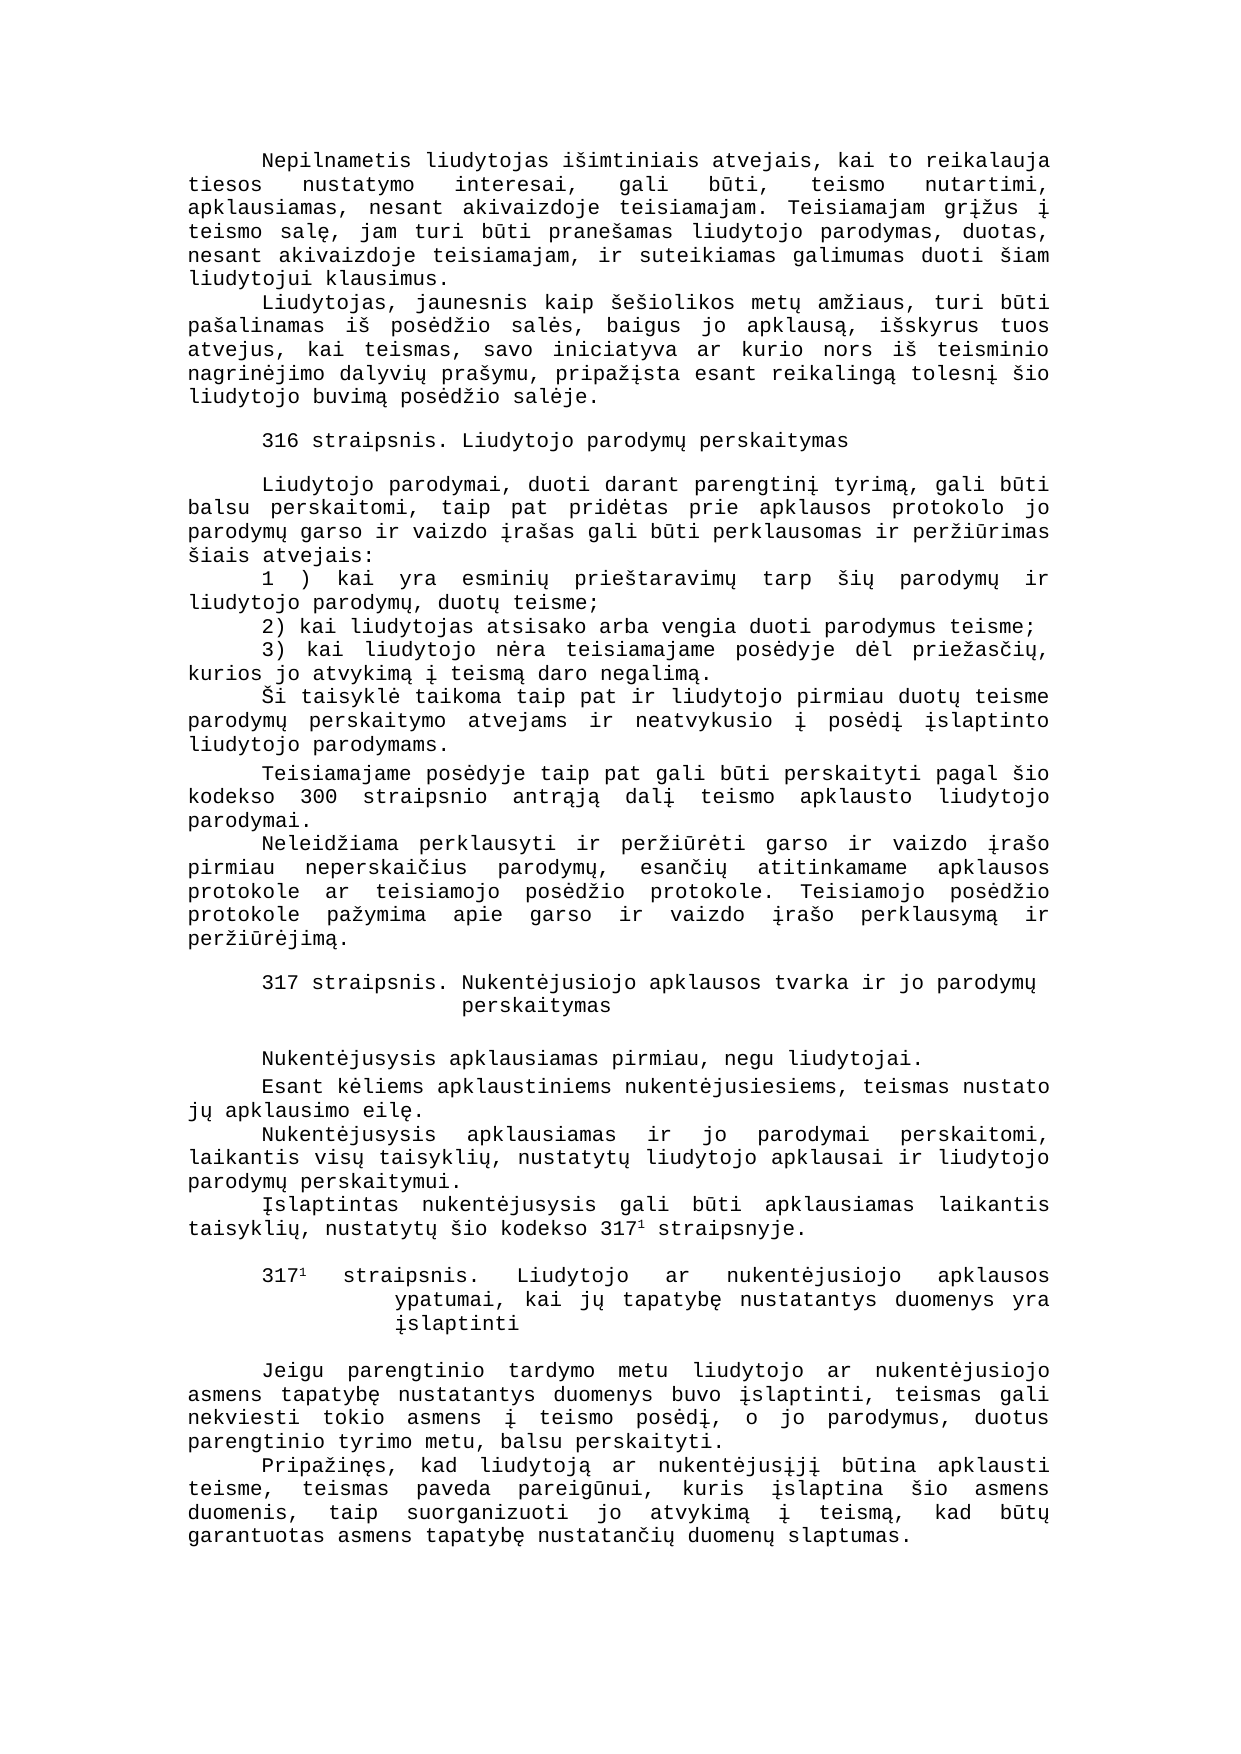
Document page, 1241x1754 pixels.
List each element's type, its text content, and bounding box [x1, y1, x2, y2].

text 3) kai liudytojo nėra teisiamajame posėdyje dėl priežasčių, kurios jo atvykimą į teismą daro negalimą. [187, 639, 1050, 687]
text 1 ) kai yra esminių prieštaravimų tarp šių parodymų ir liudytojo parodymų, duotų teisme; [187, 568, 1050, 616]
text Liudytojas, jaunesnis kaip šešiolikos metų amžiaus, turi būti pašalinamas iš posėdžio salės, baigus jo apklausą, išskyrus tuos atvejus, kai teismas, savo iniciatyva ar kurio nors iš teisminio nagrinėjimo dalyvių prašymu, pripažįsta esant reikalingą tolesnį šio liudytojo buvimą posėdžio salėje. [187, 292, 1050, 410]
text 316 straipsnis. Liudytojo parodymų perskaitymas [187, 430, 1050, 454]
text Neleidžiama perklausyti ir peržiūrėti garso ir vaizdo įrašo pirmiau neperskaičius parodymų, esančių atitinkamame apklausos protokole ar teisiamojo posėdžio protokole. Teisiamojo posėdžio protokole pažymima apie garso ir vaizdo įrašo perklausymą ir peržiūrėjimą. [187, 833, 1050, 952]
text Esant kėliems apklaustiniems nukentėjusiesiems, teismas nustato jų apklausimo eilę. [187, 1076, 1050, 1123]
text Teisiamajame posėdyje taip pat gali būti perskaityti pagal šio kodekso 300 straipsnio antrąją dalį teismo apklausto liudytojo parodymai. [187, 762, 1050, 833]
text Nukentėjusysis apklausiamas pirmiau, negu liudytojai. [187, 1048, 1050, 1071]
text Ši taisyklė taikoma taip pat ir liudytojo pirmiau duotų teisme parodymų perskaitymo atvejams ir neatvykusio į posėdį įslaptinto liudytojo parodymams. [187, 687, 1050, 757]
text 2) kai liudytojas atsisako arba vengia duoti parodymus teisme; [187, 616, 1050, 639]
text Liudytojo parodymai, duoti darant parengtinį tyrimą, gali būti balsu perskaitomi, taip pat pridėtas prie apklausos protokolo jo parodymų garso ir vaizdo įrašas gali būti perklausomas ir peržiūrimas šiais atvejais: [187, 474, 1050, 568]
text Nukentėjusysis apklausiamas ir jo parodymai perskaitomi, laikantis visų taisyklių, nustatytų liudytojo apklausai ir liudytojo parodymų perskaitymui. [187, 1123, 1050, 1194]
text Pripažinęs, kad liudytoją ar nukentėjusįjį būtina apklausti teisme, teismas paveda pareigūnui, kuris įslaptina šio asmens duomenis, taip suorganizuoti jo atvykimą į teismą, kad būtų garantuotas asmens tapatybę nustatančių duomenų slaptumas. [187, 1454, 1050, 1549]
text perskaitymas [187, 995, 1050, 1019]
text 3171 straipsnis. Liudytojo ar nukentėjusiojo apklausos ypatumai, kai jų tapatybę nustatantys duomenys yra įslaptinti [261, 1265, 1050, 1336]
text 317 straipsnis. Nukentėjusiojo apklausos tvarka ir jo parodymų [187, 972, 1050, 995]
text Nepilnametis liudytojas išimtiniais atvejais, kai to reikalauja tiesos nustatymo interesai, gali būti, teismo nutartimi, apklausiamas, nesant akivaizdoje teisiamajam. Teisiamajam grįžus į teismo salę, jam turi būti pranešamas liudytojo parodymas, duotas, nesant akivaizdoje teisiamajam, ir suteikiamas galimumas duoti šiam liudytojui klausimus. [187, 150, 1050, 292]
text Jeigu parengtinio tardymo metu liudytojo ar nukentėjusiojo asmens tapatybę nustatantys duomenys buvo įslaptinti, teismas gali nekviesti tokio asmens į teismo posėdį, o jo parodymus, duotus parengtinio tyrimo metu, balsu perskaityti. [187, 1360, 1050, 1454]
text Įslaptintas nukentėjusysis gali būti apklausiamas laikantis taisyklių, nustatytų šio kodekso 3171 straipsnyje. [187, 1194, 1050, 1242]
